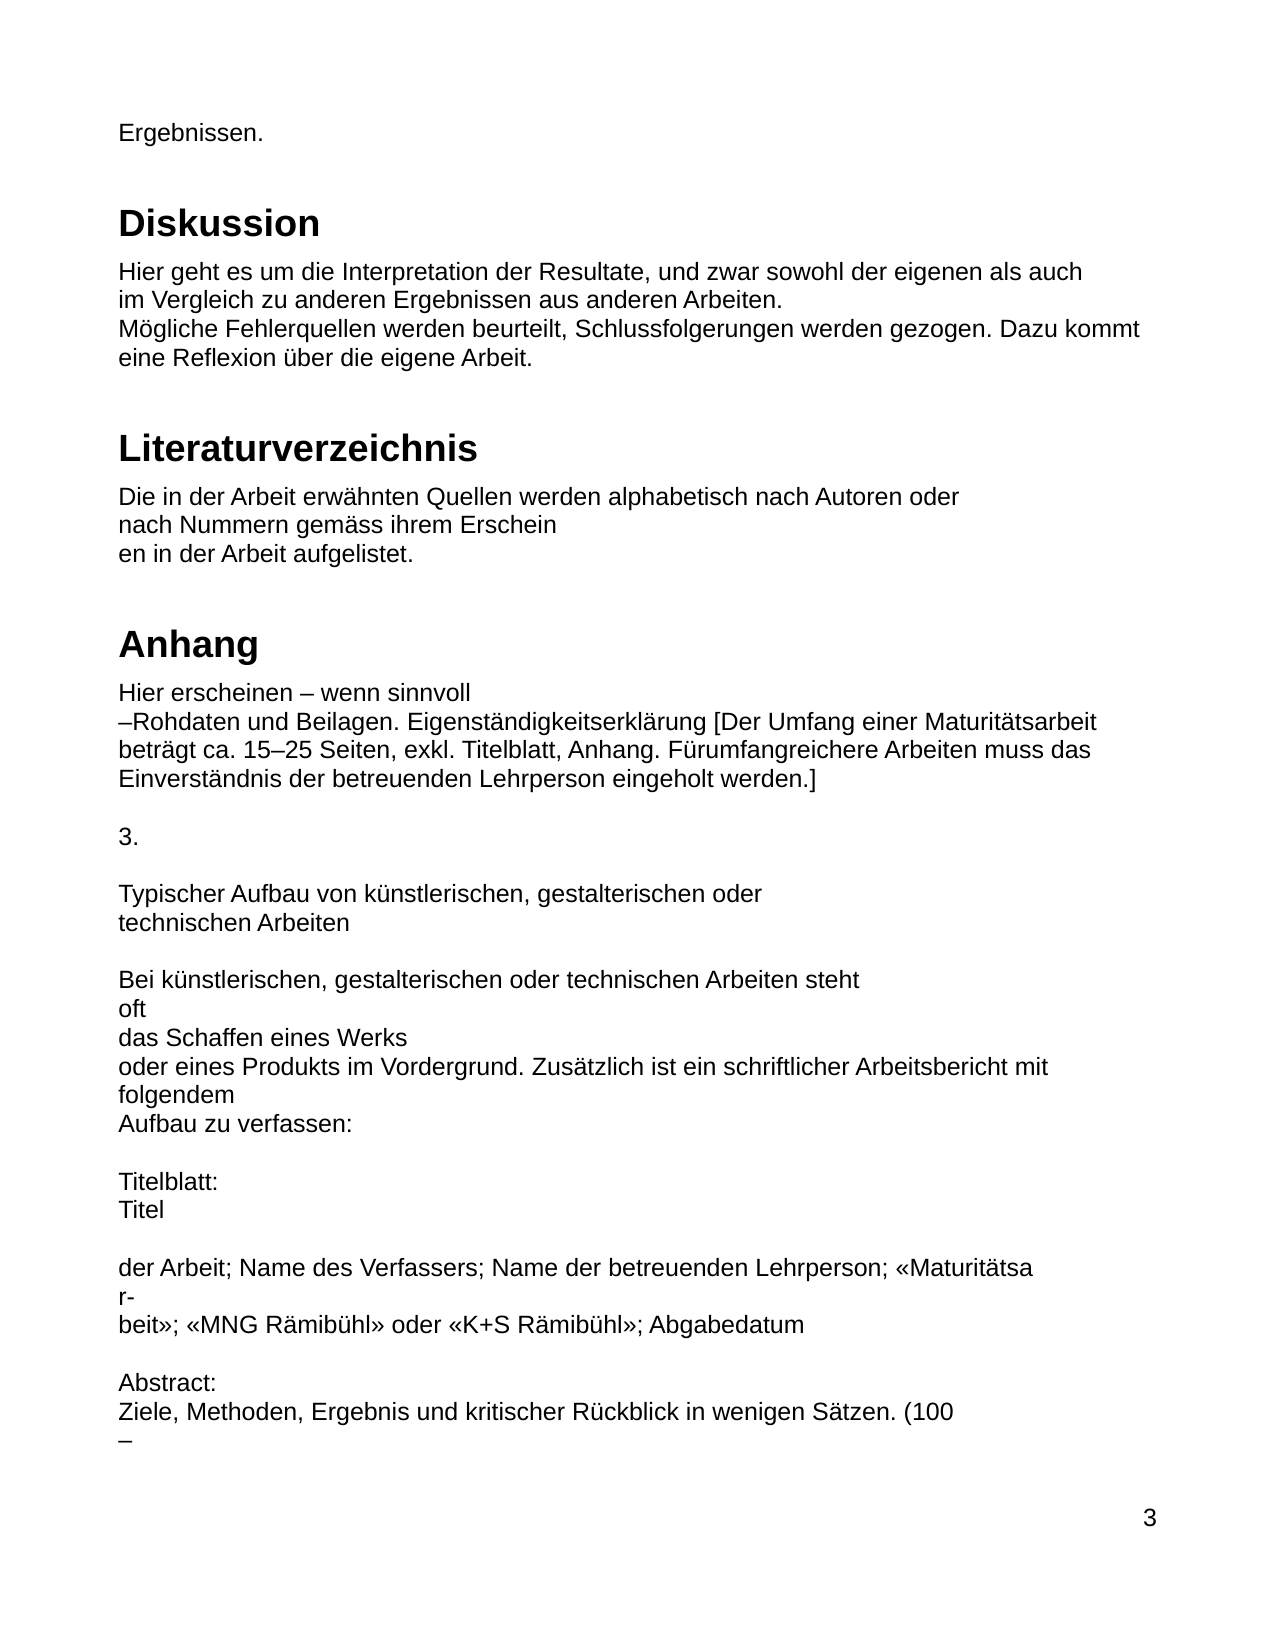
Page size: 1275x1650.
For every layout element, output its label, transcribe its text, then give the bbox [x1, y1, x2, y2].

text Hier erscheinen – wenn sinnvoll [118, 678, 1157, 707]
text Die in der Arbeit erwähnten Quellen werden alphabetisch nach Autoren oder nach Nummern gemäss ihrem Erschein en in der Arbeit aufgelistet. [118, 482, 1157, 597]
text –Rohdaten und Beilagen. Eigenständigkeitserklärung [Der Umfang einer Maturitätsarbeit beträgt ca. 15–25 Seiten, exkl. Titelblatt, Anhang. Fürumfangreichere Arbeiten muss das Einverständnis der betreuenden Lehrperson eingeholt werden.] [118, 707, 1157, 793]
subtitle Diskussion [118, 201, 1157, 244]
text Hier geht es um die Interpretation der Resultate, und zwar sowohl der eigenen als auch im Vergleich zu anderen Ergebnissen aus anderen Arbeiten. [118, 257, 1157, 314]
text 3. Typischer Aufbau von künstlerischen, gestalterischen oder technischen Arbeiten Bei künstlerischen, gestalterischen oder technischen Arbeiten steht oft das Schaffen eines Werks oder eines Produkts im Vordergrund. Zusätzlich ist ein schriftlicher Arbeitsbericht mit folgendem Aufbau zu verfassen: Titelblatt: Titel der Arbeit; Name des Verfassers; Name der betreuenden Lehrperson; «Maturitätsa r- beit»; «MNG Rämibühl» oder «K+S Rämibühl»; Abgabedatum Abstract: Ziele, Methoden, Ergebnis und kritischer Rückblick in wenigen Sätzen. (100 – [118, 822, 1157, 1454]
subtitle Literaturverzeichnis [118, 426, 1157, 469]
text Ergebnissen. [118, 118, 1157, 176]
subtitle Anhang [118, 622, 1157, 665]
text Mögliche Fehlerquellen werden beurteilt, Schlussfolgerungen werden gezogen. Dazu kommt eine Reflexion über die eigene Arbeit. [118, 314, 1157, 401]
